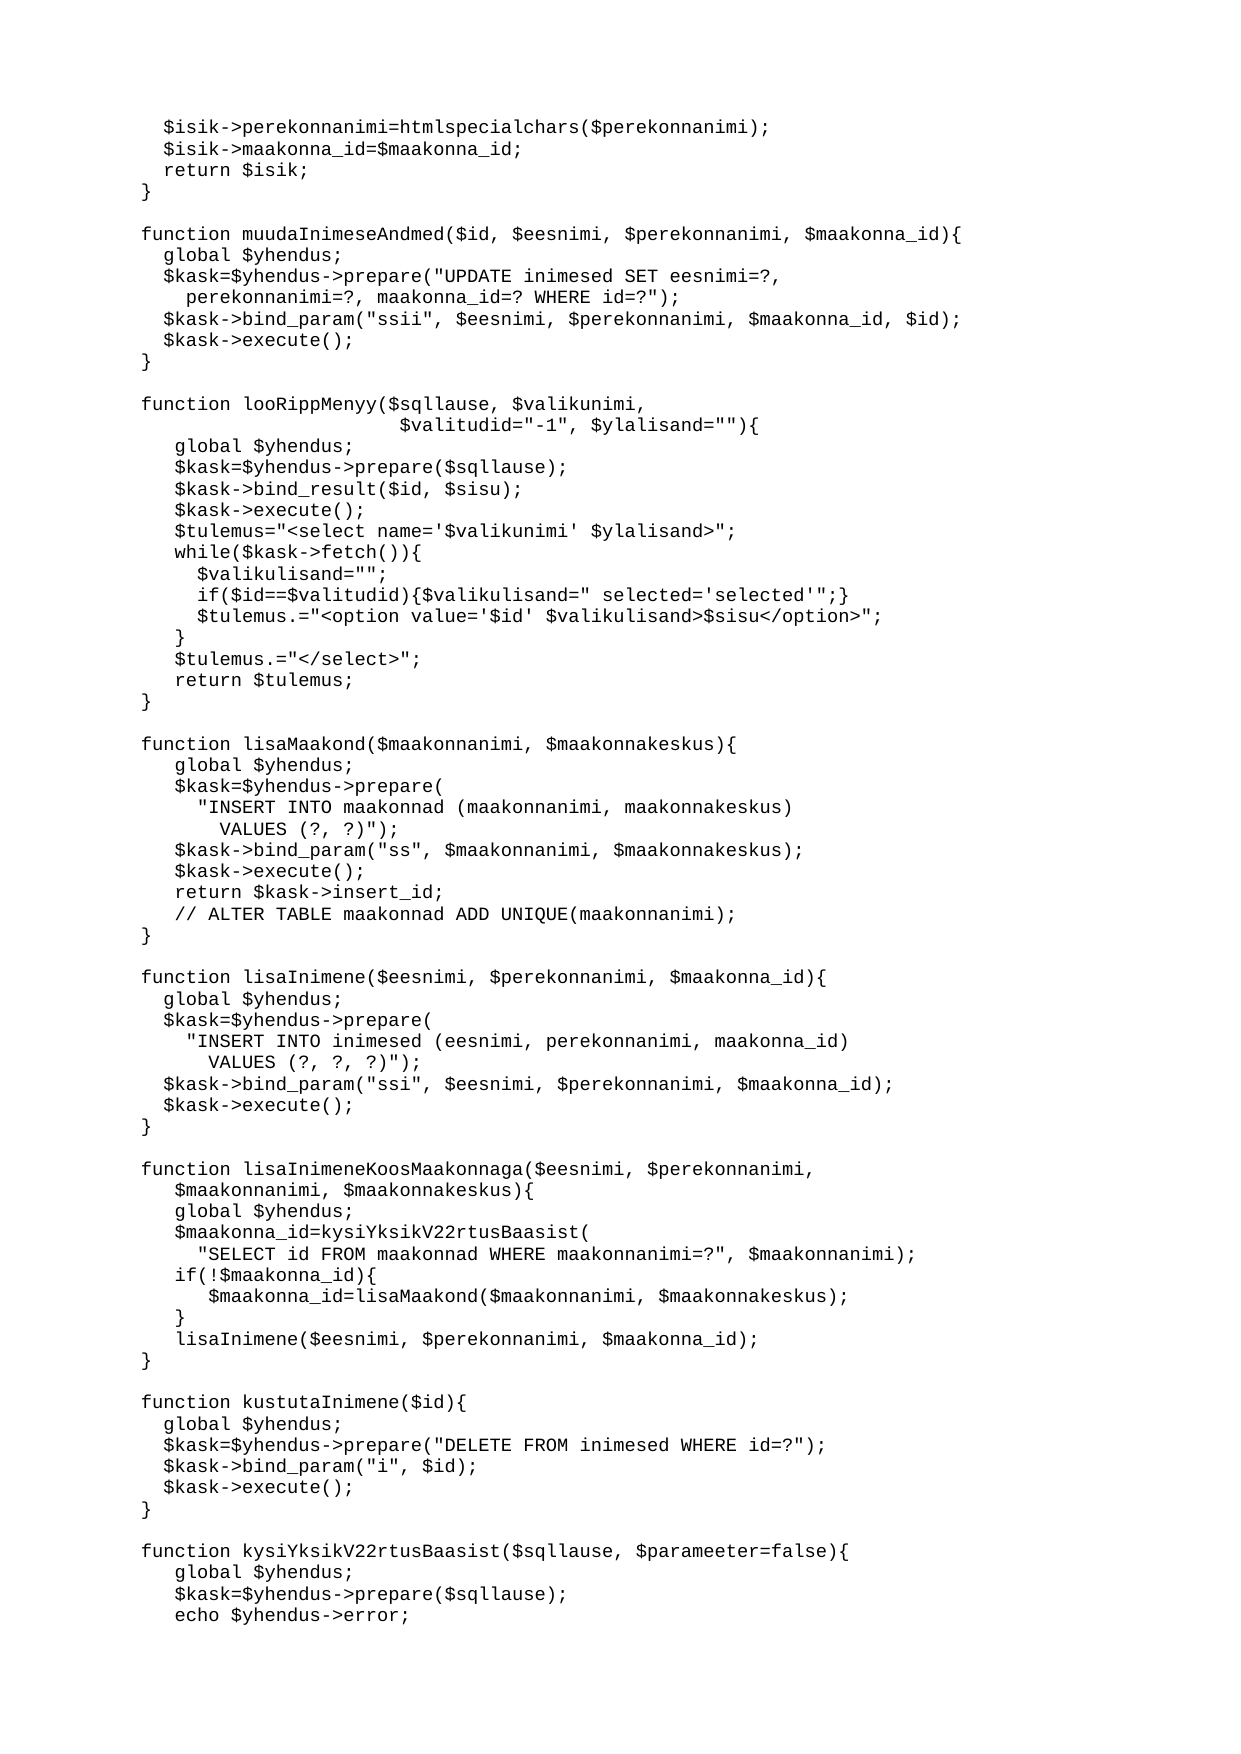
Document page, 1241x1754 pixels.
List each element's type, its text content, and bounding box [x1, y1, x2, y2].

text // ALTER TABLE maakonnad ADD UNIQUE(maakonnanimi); [118, 904, 1122, 926]
text $kask->execute(); [118, 501, 1122, 522]
text lisaInimene($eesnimi, $perekonnanimi, $maakonna_id); [118, 1329, 1122, 1351]
text "SELECT id FROM maakonnad WHERE maakonnanimi=?", $maakonnanimi); [118, 1244, 1122, 1266]
text global $yhendus; [118, 246, 1122, 267]
text function lisaInimeneKoosMaakonnaga($eesnimi, $perekonnanimi, [118, 1159, 1122, 1181]
text $kask=$yhendus->prepare($sqllause); [118, 1584, 1122, 1606]
text global $yhendus; [118, 756, 1122, 777]
text $kask=$yhendus->prepare($sqllause); [118, 458, 1122, 479]
text } [118, 692, 1122, 713]
text $kask=$yhendus->prepare( [118, 777, 1122, 798]
text } [118, 1117, 1122, 1138]
text } [118, 1308, 1122, 1329]
text $maakonna_id=kysiYksikV22rtusBaasist( [118, 1223, 1122, 1244]
text function muudaInimeseAndmed($id, $eesnimi, $perekonnanimi, $maakonna_id){ [118, 224, 1122, 246]
text $kask->bind_param("ss", $maakonnanimi, $maakonnakeskus); [118, 841, 1122, 862]
text $tulemus.="<option value='$id' $valikulisand>$sisu</option>"; [118, 607, 1122, 628]
text echo $yhendus->error; [118, 1606, 1122, 1627]
text $maakonnanimi, $maakonnakeskus){ [118, 1181, 1122, 1202]
text global $yhendus; [118, 437, 1122, 458]
text global $yhendus; [118, 1414, 1122, 1436]
text global $yhendus; [118, 989, 1122, 1011]
text VALUES (?, ?)"); [118, 819, 1122, 841]
text return $isik; [118, 161, 1122, 182]
text } [118, 352, 1122, 373]
text "INSERT INTO inimesed (eesnimi, perekonnanimi, maakonna_id) [118, 1032, 1122, 1053]
text function lisaMaakond($maakonnanimi, $maakonnakeskus){ [118, 734, 1122, 756]
text if(!$maakonna_id){ [118, 1266, 1122, 1287]
text $kask->bind_param("i", $id); [118, 1457, 1122, 1478]
text "INSERT INTO maakonnad (maakonnanimi, maakonnakeskus) [118, 798, 1122, 819]
text VALUES (?, ?, ?)"); [118, 1053, 1122, 1074]
text $valikulisand=""; [118, 564, 1122, 586]
text $kask->execute(); [118, 1096, 1122, 1117]
text $maakonna_id=lisaMaakond($maakonnanimi, $maakonnakeskus); [118, 1287, 1122, 1308]
text $kask=$yhendus->prepare("DELETE FROM inimesed WHERE id=?"); [118, 1436, 1122, 1457]
text global $yhendus; [118, 1563, 1122, 1584]
text global $yhendus; [118, 1202, 1122, 1223]
text function kustutaInimene($id){ [118, 1393, 1122, 1414]
text $kask->bind_param("ssi", $eesnimi, $perekonnanimi, $maakonna_id); [118, 1074, 1122, 1096]
text $kask->bind_result($id, $sisu); [118, 479, 1122, 501]
text $kask=$yhendus->prepare("UPDATE inimesed SET eesnimi=?, [118, 267, 1122, 288]
text return $tulemus; [118, 671, 1122, 692]
text function lisaInimene($eesnimi, $perekonnanimi, $maakonna_id){ [118, 968, 1122, 989]
text } [118, 628, 1122, 649]
text $kask->bind_param("ssii", $eesnimi, $perekonnanimi, $maakonna_id, $id); [118, 309, 1122, 331]
text while($kask->fetch()){ [118, 543, 1122, 564]
text return $kask->insert_id; [118, 883, 1122, 904]
text $tulemus="<select name='$valikunimi' $ylalisand>"; [118, 522, 1122, 543]
text $kask->execute(); [118, 331, 1122, 352]
text $isik->maakonna_id=$maakonna_id; [118, 139, 1122, 161]
text $kask=$yhendus->prepare( [118, 1011, 1122, 1032]
text $valitudid="-1", $ylalisand=""){ [118, 416, 1122, 437]
text } [118, 1499, 1122, 1521]
text } [118, 182, 1122, 203]
text $tulemus.="</select>"; [118, 649, 1122, 671]
text function looRippMenyy($sqllause, $valikunimi, [118, 394, 1122, 416]
text $kask->execute(); [118, 862, 1122, 883]
text function kysiYksikV22rtusBaasist($sqllause, $parameeter=false){ [118, 1542, 1122, 1563]
text } [118, 926, 1122, 947]
text $isik->perekonnanimi=htmlspecialchars($perekonnanimi); [118, 118, 1122, 139]
text if($id==$valitudid){$valikulisand=" selected='selected'";} [118, 586, 1122, 607]
text perekonnanimi=?, maakonna_id=? WHERE id=?"); [118, 288, 1122, 309]
text } [118, 1351, 1122, 1372]
text $kask->execute(); [118, 1478, 1122, 1499]
